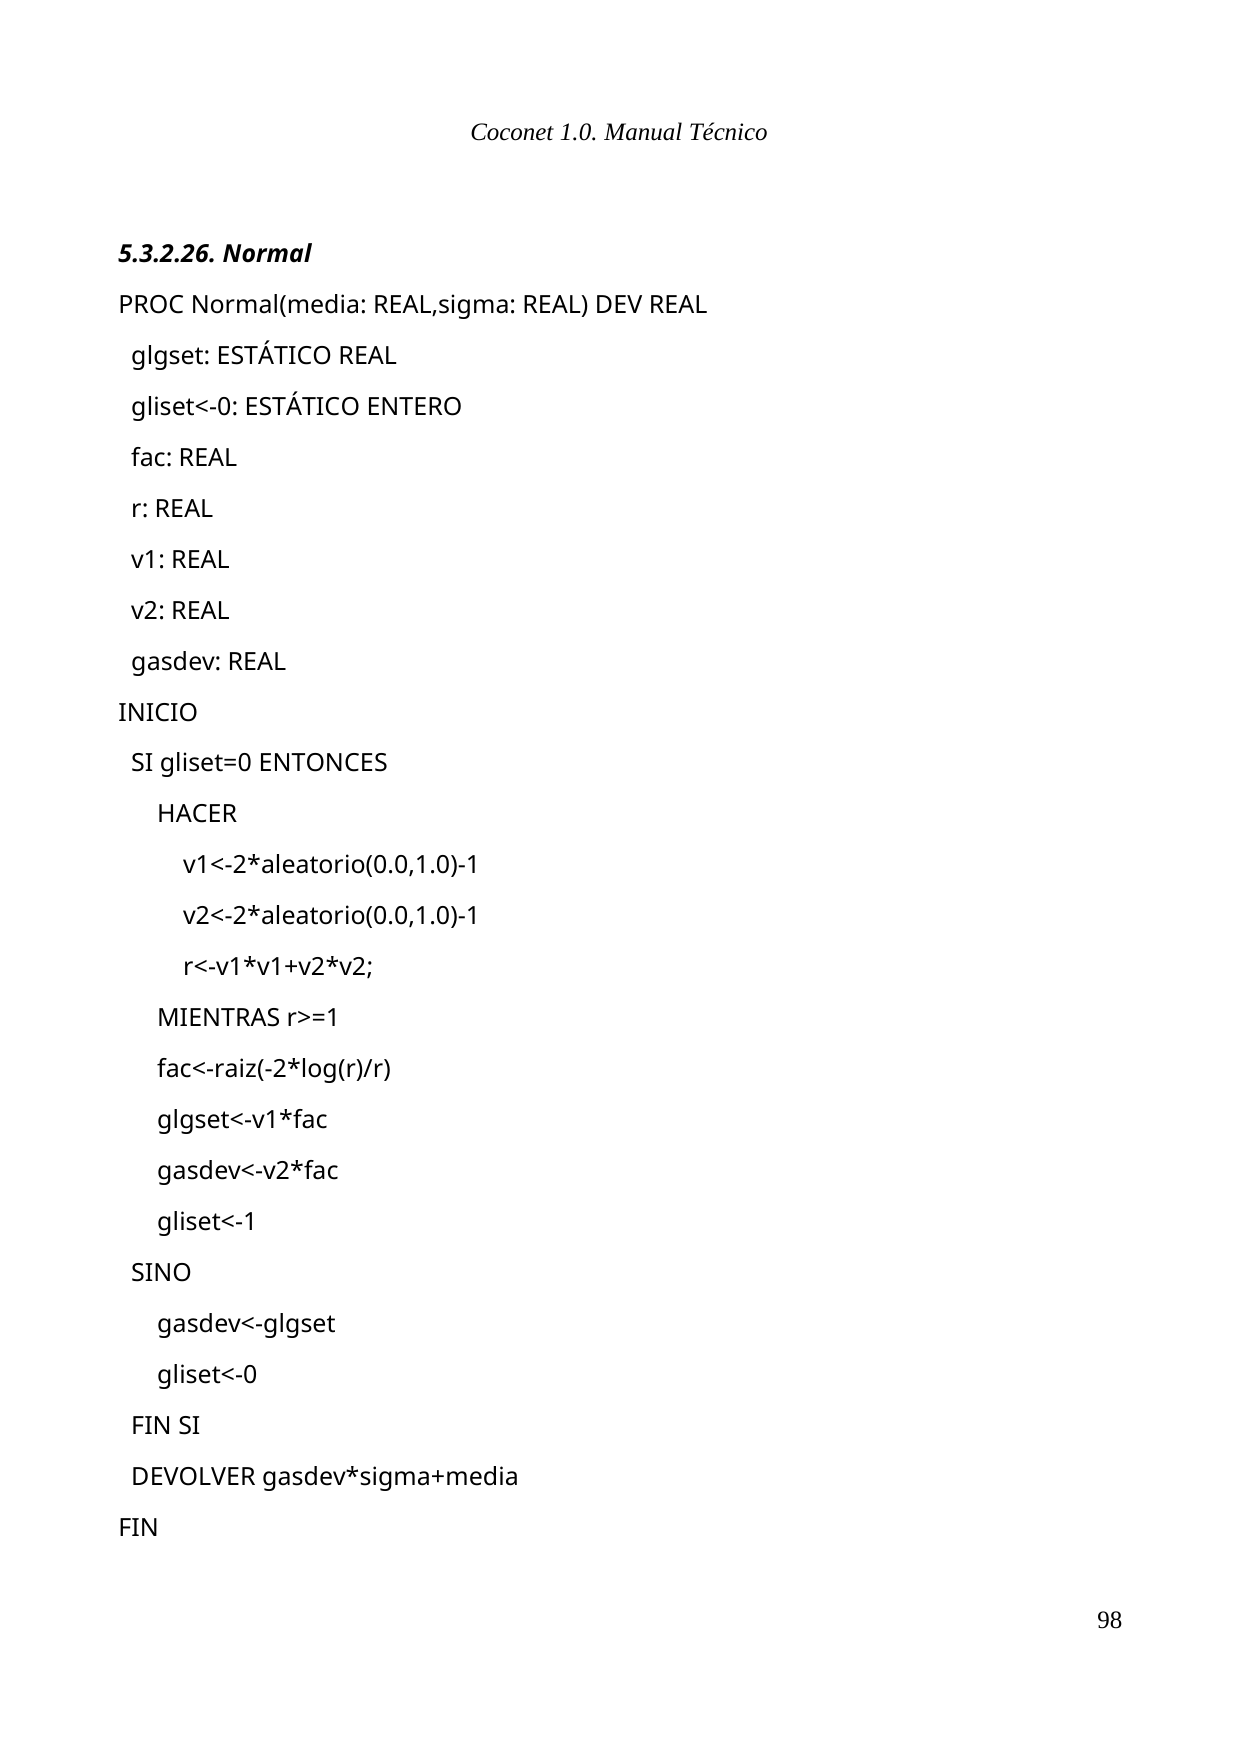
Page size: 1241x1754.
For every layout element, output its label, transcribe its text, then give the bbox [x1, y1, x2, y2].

text v1<-2*aleatorio(0.0,1.0)-1 [118, 847, 1122, 881]
text FIN [118, 1509, 1122, 1543]
text SI gliset=0 ENTONCES [118, 745, 1122, 779]
text gliset<-0: ESTÁTICO ENTERO [118, 389, 1122, 423]
text FIN SI [118, 1408, 1122, 1442]
text v2<-2*aleatorio(0.0,1.0)-1 [118, 898, 1122, 932]
text SINO [118, 1255, 1122, 1289]
text v1: REAL [118, 542, 1122, 576]
text fac<-raiz(-2*log(r)/r) [118, 1051, 1122, 1085]
text gasdev<-glgset [118, 1306, 1122, 1340]
text r<-v1*v1+v2*v2; [118, 949, 1122, 983]
text DEVOLVER gasdev*sigma+media [118, 1458, 1122, 1492]
text gasdev<-v2*fac [118, 1153, 1122, 1187]
text gasdev: REAL [118, 643, 1122, 677]
text v2: REAL [118, 593, 1122, 627]
text fac: REAL [118, 440, 1122, 474]
text gliset<-1 [118, 1204, 1122, 1238]
text glgset: ESTÁTICO REAL [118, 338, 1122, 372]
text glgset<-v1*fac [118, 1102, 1122, 1136]
text r: REAL [118, 491, 1122, 525]
subtitle 5.3.2.26. Normal [118, 236, 1122, 270]
text MIENTRAS r>=1 [118, 1000, 1122, 1034]
text HACER [118, 796, 1122, 830]
text PROC Normal(media: REAL,sigma: REAL) DEV REAL [118, 287, 1122, 321]
text INICIO [118, 694, 1122, 728]
text gliset<-0 [118, 1357, 1122, 1391]
